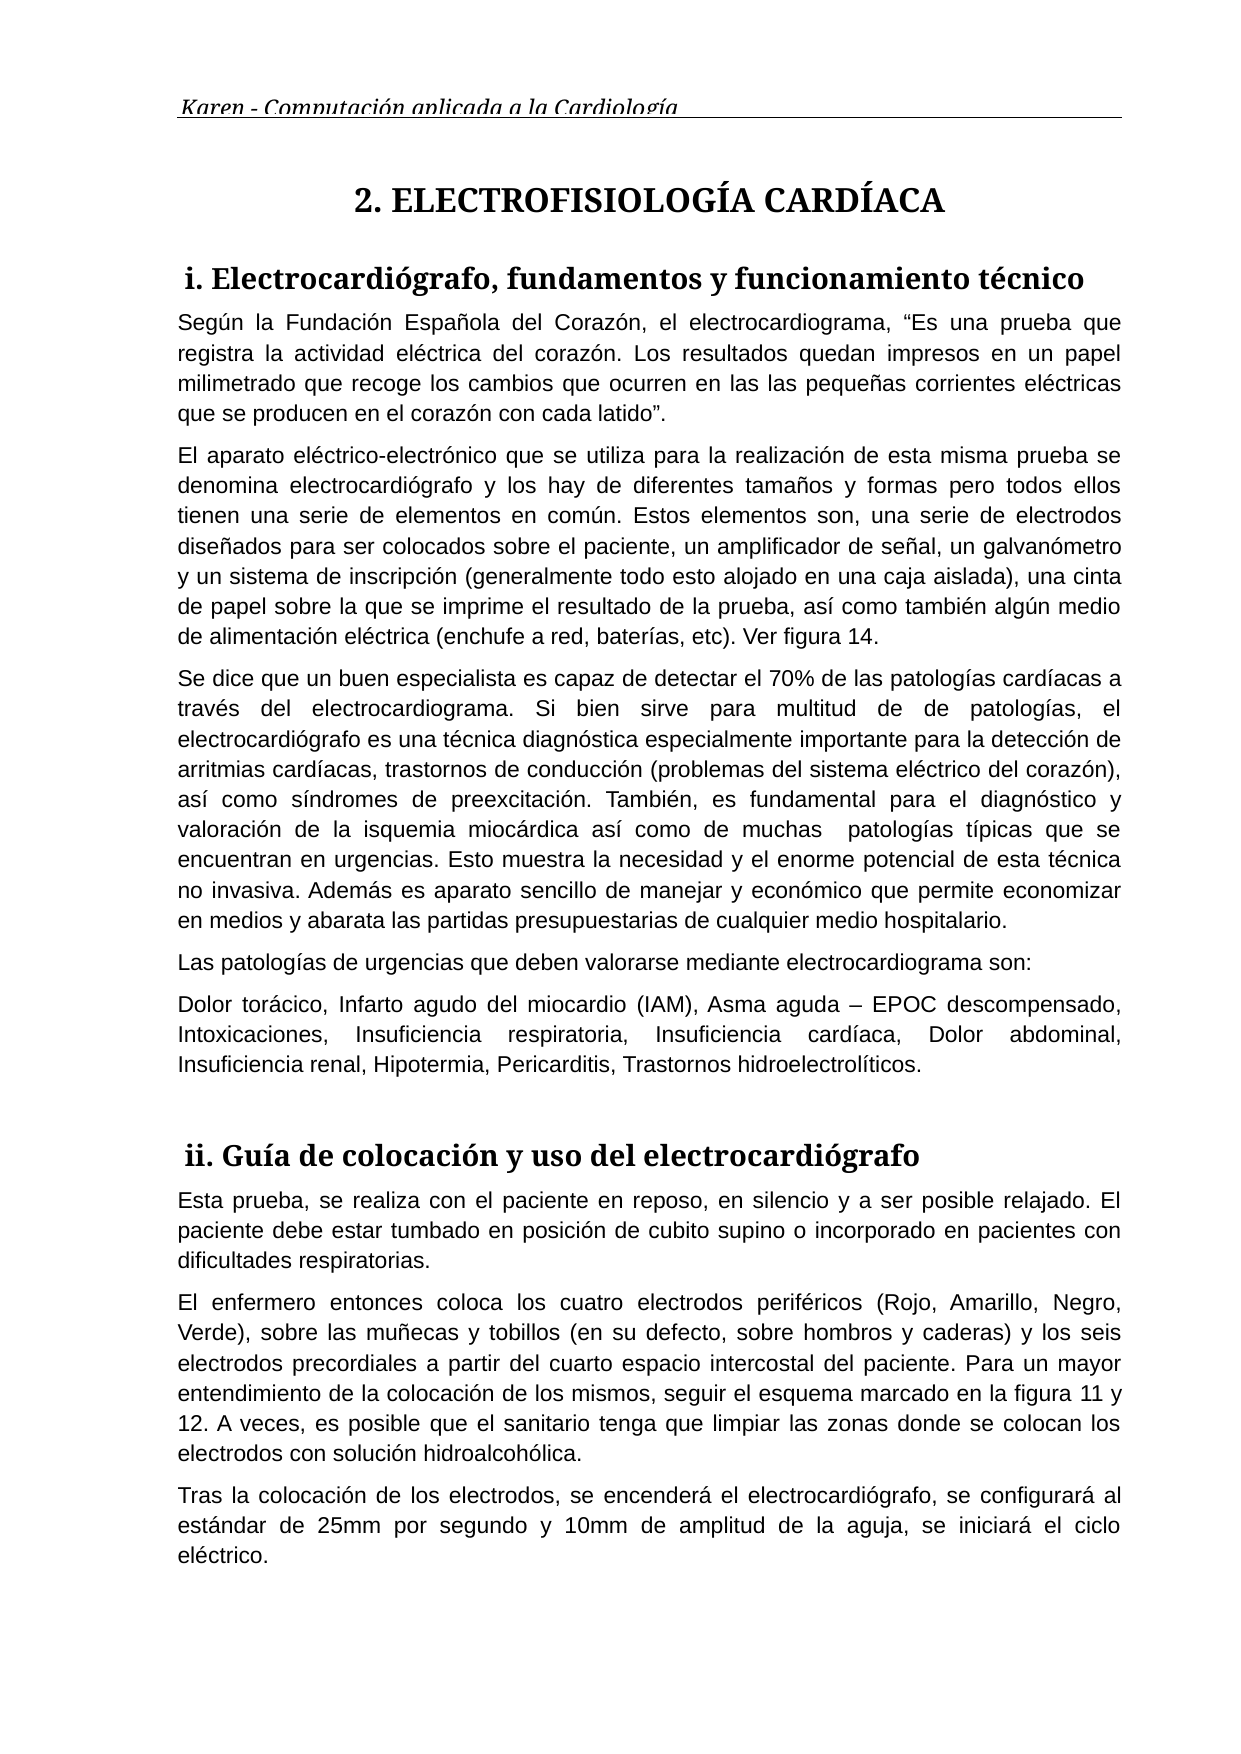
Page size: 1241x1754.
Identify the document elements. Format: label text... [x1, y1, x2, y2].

list Se dice que un buen especialista es capaz de detectar el 70% de las patologías cardíacas a través del electrocardiograma. Si bien sirve para multitud de de patologías, el electrocardiógrafo es una técnica diagnóstica especialmente importante para la detección de arritmias cardíacas, trastornos de conducción (problemas del sistema eléctrico del corazón), así como síndromes de preexcitación. También, es fundamental para el diagnóstico y valoración de la isquemia miocárdica así como de muchas patologías típicas que se encuentran en urgencias. Esto muestra la necesidad y el enorme potencial de esta técnica no invasiva. Además es aparato sencillo de manejar y económico que permite economizar en medios y abarata las partidas presupuestarias de cualquier medio hospitalario. [177, 665, 1122, 933]
list Según la Fundación Española del Corazón, el electrocardiograma, “Es una prueba que registra la actividad eléctrica del corazón. Los resultados quedan impresos en un papel milimetrado que recoge los cambios que ocurren en las las pequeñas corrientes eléctricas que se producen en el corazón con cada latido”. [177, 309, 1122, 426]
text Tras la colocación de los electrodos, se encenderá el electrocardiógrafo, se configurará al estándar de 25mm por segundo y 10mm de amplitud de la aguja, se iniciará el ciclo eléctrico. [177, 1482, 1122, 1569]
list Las patologías de urgencias que deben valorarse mediante electrocardiograma son: [177, 949, 1122, 975]
list El aparato eléctrico-electrónico que se utiliza para la realización de esta misma prueba se denomina electrocardiógrafo y los hay de diferentes tamaños y formas pero todos ellos tienen una serie de elementos en común. Estos elementos son, una serie de electrodos diseñados para ser colocados sobre el paciente, un amplificador de señal, un galvanómetro y un sistema de inscripción (generalmente todo esto alojado en una caja aislada), una cinta de papel sobre la que se imprime el resultado de la prueba, así como también algún medio de alimentación eléctrica (enchufe a red, baterías, etc). Ver figura 14. [177, 442, 1122, 649]
list Electrofisiología cardíaca [177, 177, 1122, 222]
list Guía de colocación y uso del electrocardiógrafo [177, 1135, 1122, 1175]
text El enfermero entonces coloca los cuatro electrodos periféricos (Rojo, Amarillo, Negro, Verde), sobre las muñecas y tobillos (en su defecto, sobre hombros y caderas) y los seis electrodos precordiales a partir del cuarto espacio intercostal del paciente. Para un mayor entendimiento de la colocación de los mismos, seguir el esquema marcado en la figura 11 y 12. A veces, es posible que el sanitario tenga que limpiar las zonas donde se colocan los electrodos con solución hidroalcohólica. [177, 1289, 1122, 1466]
list Electrocardiógrafo, fundamentos y funcionamiento técnico [177, 258, 1122, 298]
text Dolor torácico, Infarto agudo del miocardio (IAM), Asma aguda – EPOC descompensado, Intoxicaciones, Insuficiencia respiratoria, Insuficiencia cardíaca, Dolor abdominal, Insuficiencia renal, Hipotermia, Pericarditis, Trastornos hidroelectrolíticos. [177, 991, 1122, 1078]
text Esta prueba, se realiza con el paciente en reposo, en silencio y a ser posible relajado. El paciente debe estar tumbado en posición de cubito supino o incorporado en pacientes con dificultades respiratorias. [177, 1187, 1122, 1273]
